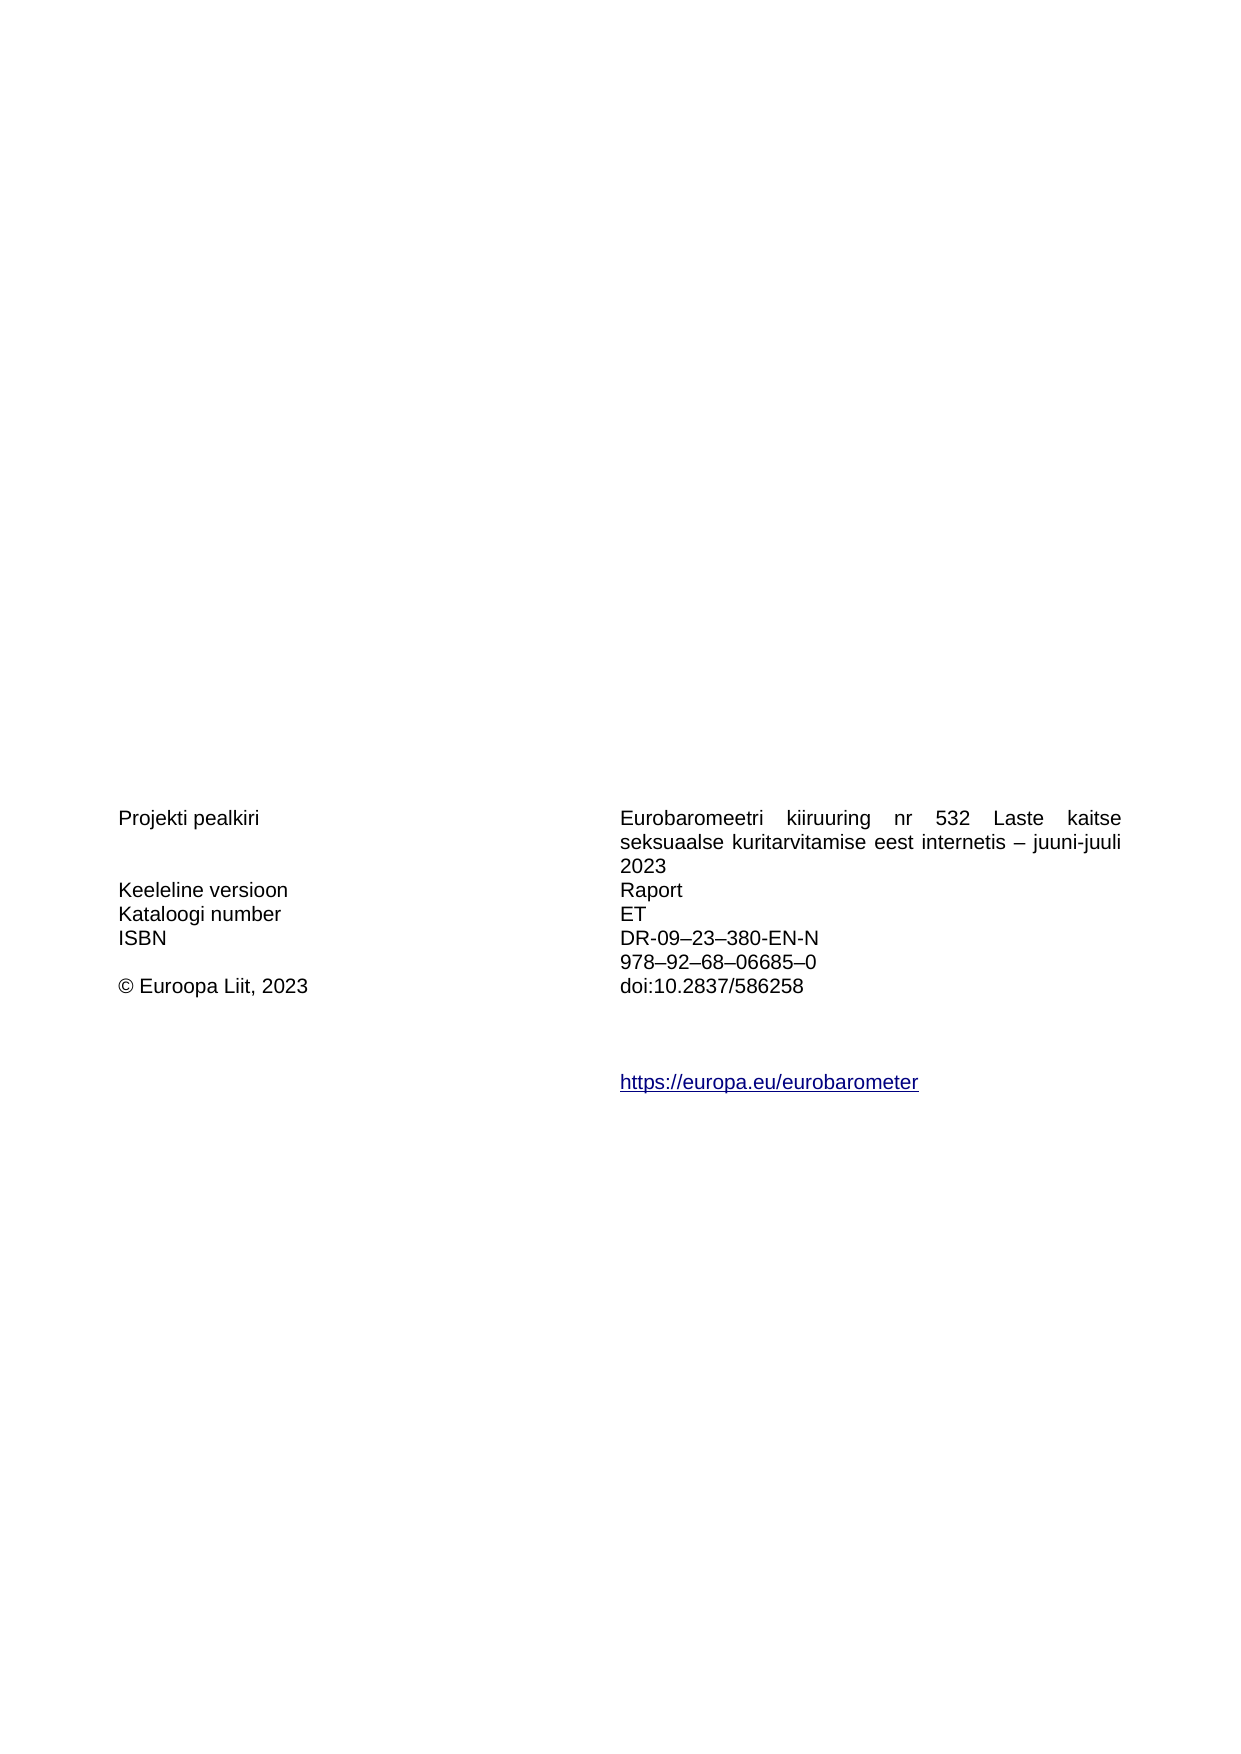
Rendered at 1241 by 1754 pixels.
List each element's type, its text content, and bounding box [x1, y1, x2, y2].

table_header Projekti pealkiri Keeleline versioon Kataloogi number ISBN © Euroopa Liit, 2023 [118, 806, 620, 1094]
table_header Eurobaromeetri kiiruuring nr 532 Laste kaitse seksuaalse kuritarvitamise eest internetis – juuni-juuli 2023 Raport ET DR-09–23–380-EN-N 978–92–68–06685–0 doi:10.2837/586258 https://europa.eu/eurobarometer [620, 806, 1122, 1094]
